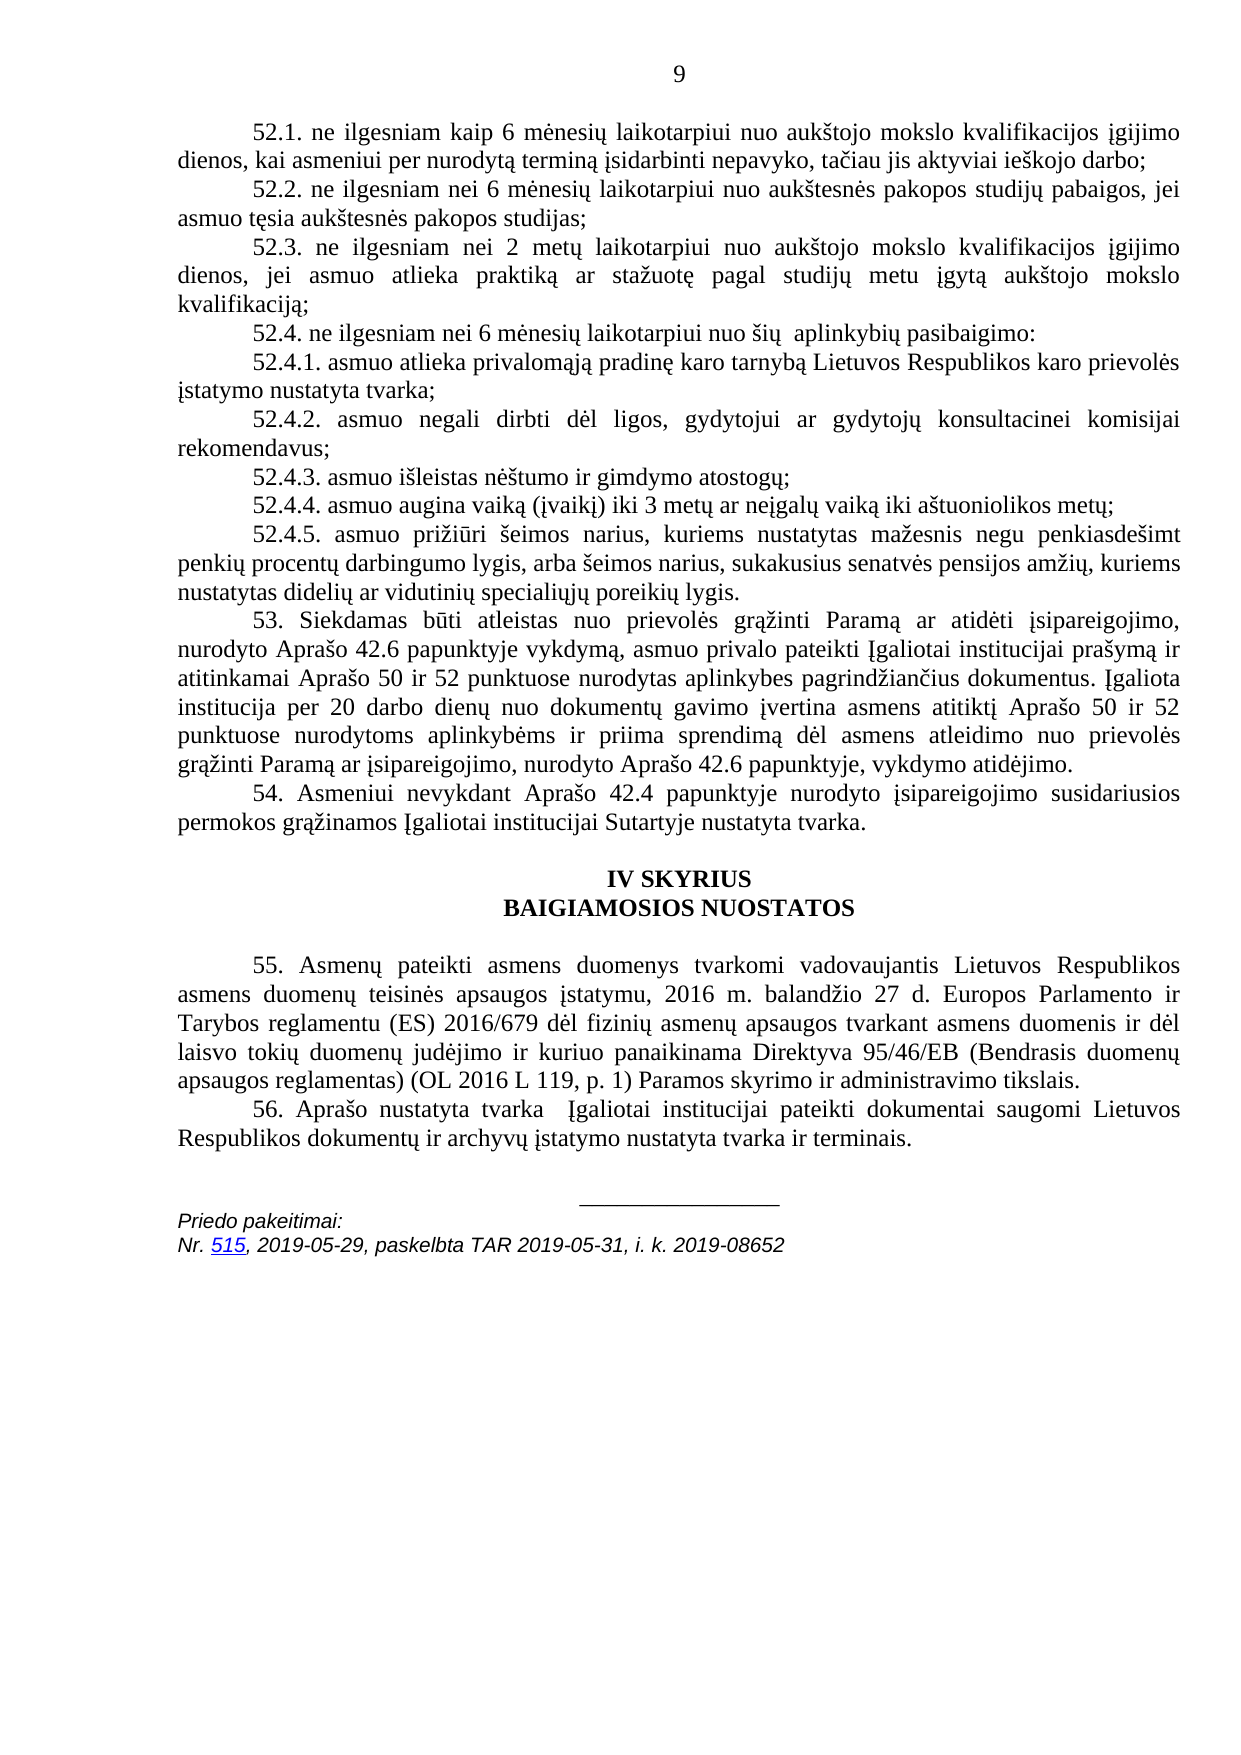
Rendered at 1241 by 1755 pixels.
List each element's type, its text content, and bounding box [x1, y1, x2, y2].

text 52.2. ne ilgesniam nei 6 mėnesių laikotarpiui nuo aukštesnės pakopos studijų pabaigos, jei asmuo tęsia aukštesnės pakopos studijas; [177, 174, 1181, 232]
text 52.4.4. asmuo augina vaiką (įvaikį) iki 3 metų ar neįgalų vaiką iki aštuoniolikos metų; [177, 490, 1181, 519]
text 52.4.5. asmuo prižiūri šeimos narius, kuriems nustatytas mažesnis negu penkiasdešimt penkių procentų darbingumo lygis, arba šeimos narius, sukakusius senatvės pensijos amžių, kuriems nustatytas didelių ar vidutinių specialiųjų poreikių lygis. [177, 519, 1181, 605]
text 53. Siekdamas būti atleistas nuo prievolės grąžinti Paramą ar atidėti įsipareigojimo, nurodyto Aprašo 42.6 papunktyje vykdymą, asmuo privalo pateikti Įgaliotai institucijai prašymą ir atitinkamai Aprašo 50 ir 52 punktuose nurodytas aplinkybes pagrindžiančius dokumentus. Įgaliota institucija per 20 darbo dienų nuo dokumentų gavimo įvertina asmens atitiktį Aprašo 50 ir 52 punktuose nurodytoms aplinkybėms ir priima sprendimą dėl asmens atleidimo nuo prievolės grąžinti Paramą ar įsipareigojimo, nurodyto Aprašo 42.6 papunktyje, vykdymo atidėjimo. [177, 605, 1181, 778]
text 52.4.1. asmuo atlieka privalomąją pradinę karo tarnybą Lietuvos Respublikos karo prievolės įstatymo nustatyta tvarka; [177, 347, 1181, 404]
text 54. Asmeniui nevykdant Aprašo 42.4 papunktyje nurodyto įsipareigojimo susidariusios permokos grąžinamos Įgaliotai institucijai Sutartyje nustatyta tvarka. [177, 778, 1181, 835]
text 52.4. ne ilgesniam nei 6 mėnesių laikotarpiui nuo šių aplinkybių pasibaigimo: [177, 318, 1181, 347]
text IV SKYRIUS [177, 864, 1181, 893]
text 52.4.3. asmuo išleistas nėštumo ir gimdymo atostogų; [177, 462, 1181, 490]
text Nr. 515, 2019-05-29, paskelbta TAR 2019-05-31, i. k. 2019-08652 [177, 1233, 1181, 1257]
text 56. Aprašo nustatyta tvarka Įgaliotai institucijai pateikti dokumentai saugomi Lietuvos Respublikos dokumentų ir archyvų įstatymo nustatyta tvarka ir terminais. [177, 1094, 1181, 1152]
text 55. Asmenų pateikti asmens duomenys tvarkomi vadovaujantis Lietuvos Respublikos asmens duomenų teisinės apsaugos įstatymu, 2016 m. balandžio 27 d. Europos Parlamento ir Tarybos reglamentu (ES) 2016/679 dėl fizinių asmenų apsaugos tvarkant asmens duomenis ir dėl laisvo tokių duomenų judėjimo ir kuriuo panaikinama Direktyva 95/46/EB (Bendrasis duomenų apsaugos reglamentas) (OL 2016 L 119, p. 1) Paramos skyrimo ir administravimo tikslais. [177, 950, 1181, 1094]
text 52.1. ne ilgesniam kaip 6 mėnesių laikotarpiui nuo aukštojo mokslo kvalifikacijos įgijimo dienos, kai asmeniui per nurodytą terminą įsidarbinti nepavyko, tačiau jis aktyviai ieškojo darbo; [177, 117, 1181, 174]
text ________________ [177, 1180, 1181, 1209]
text 52.4.2. asmuo negali dirbti dėl ligos, gydytojui ar gydytojų konsultacinei komisijai rekomendavus; [177, 404, 1181, 462]
text BAIGIAMOSIOS NUOSTATOS [177, 893, 1181, 922]
text Priedo pakeitimai: [177, 1209, 1181, 1233]
text 52.3. ne ilgesniam nei 2 metų laikotarpiui nuo aukštojo mokslo kvalifikacijos įgijimo dienos, jei asmuo atlieka praktiką ar stažuotę pagal studijų metu įgytą aukštojo mokslo kvalifikaciją; [177, 232, 1181, 318]
